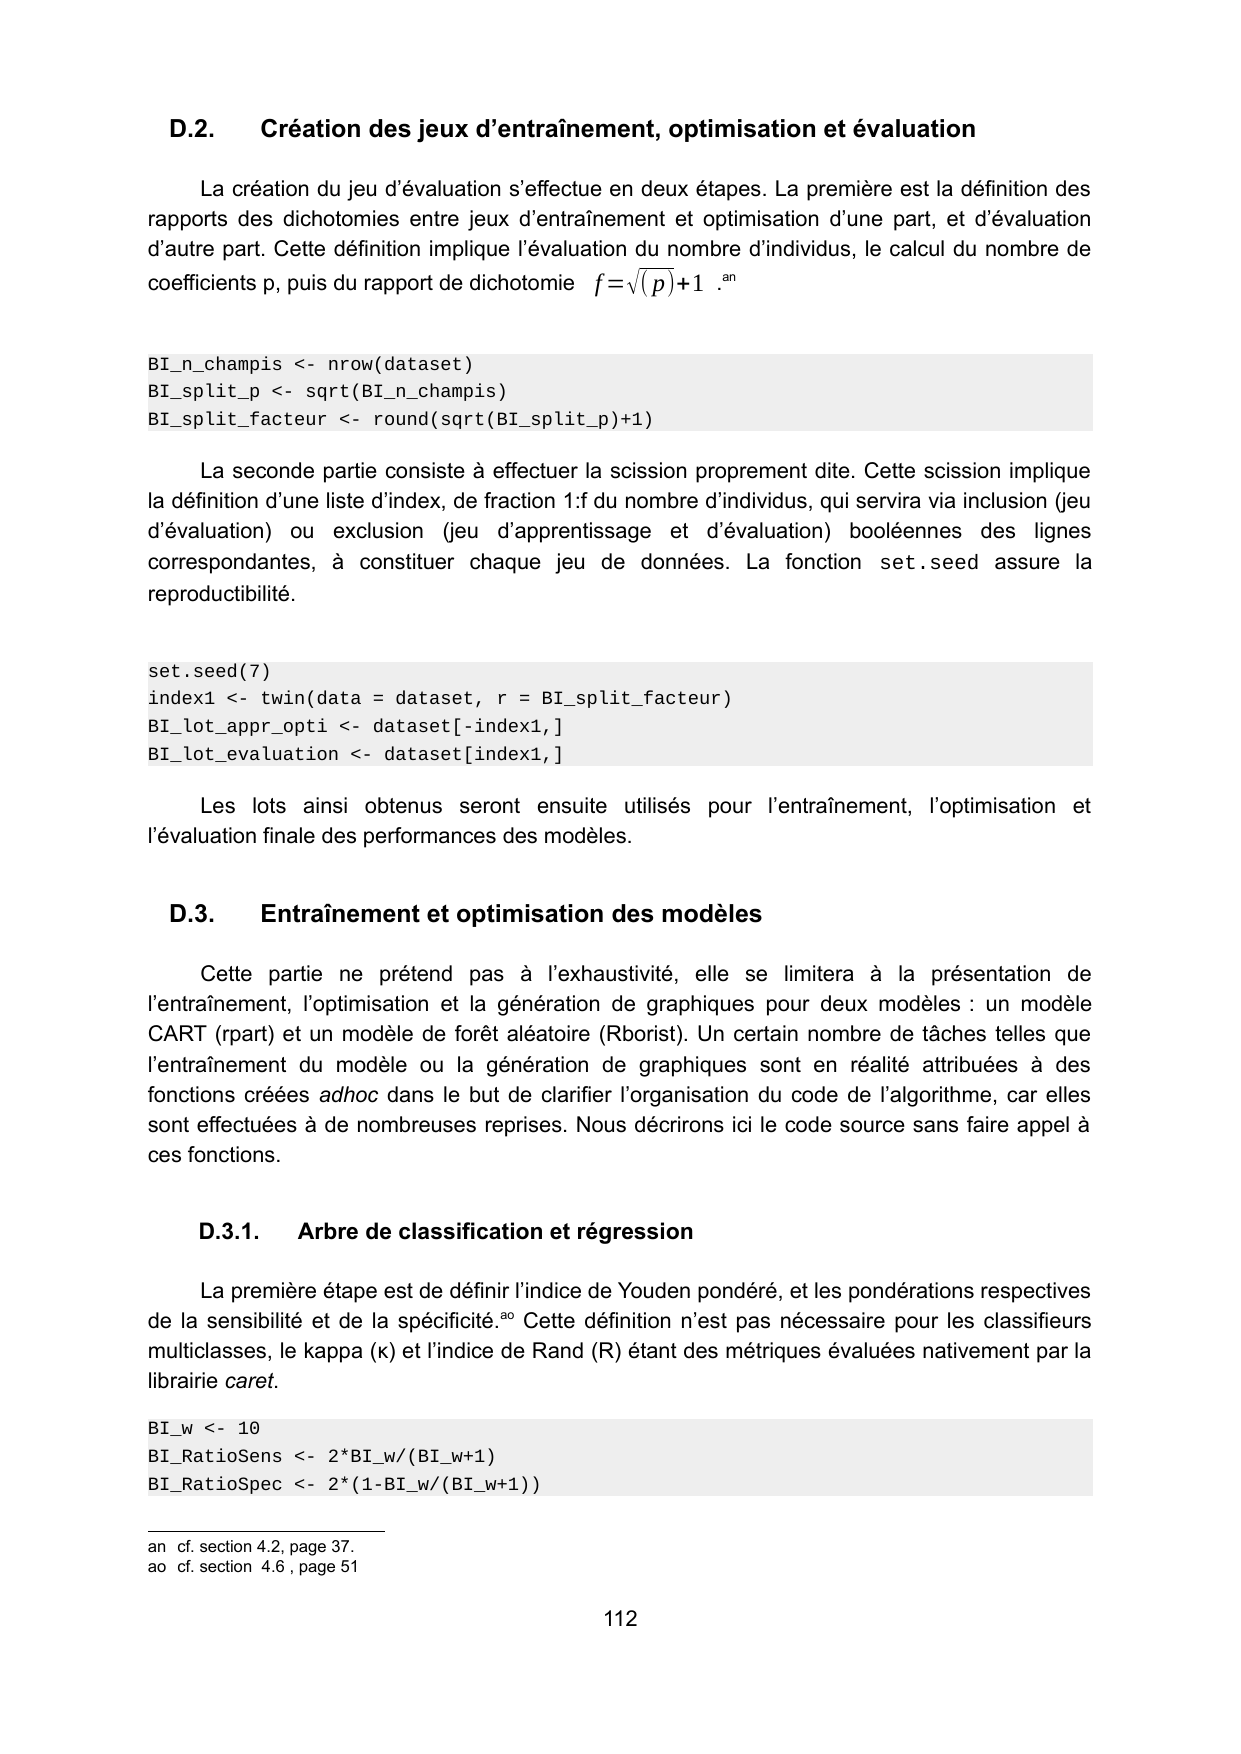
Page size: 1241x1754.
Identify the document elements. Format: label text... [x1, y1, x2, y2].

text cf. section 4.6 , page 51 [148, 1556, 1093, 1576]
subtitle Entraînement et optimisation des modèles [169, 899, 1093, 928]
text La seconde partie consiste à effectuer la scission proprement dite. Cette scission implique la définition d’une liste d’index, de fraction 1:f du nombre d’individus, qui servira via inclusion (jeu d’évaluation) ou exclusion (jeu d’apprentissage et d’évaluation) booléennes des lignes correspondantes, à constituer chaque jeu de données. La fonction set.seed assure la reproductibilité. [148, 458, 1093, 636]
text BI_split_facteur <- round(sqrt(BI_split_p)+1) [148, 410, 1093, 431]
text La première étape est de définir l’indice de Youden pondéré, et les pondérations respectives de la sensibilité et de la spécificité. Cette définition n’est pas nécessaire pour les classifieurs multiclasses, le kappa (κ) et l’indice de Rand (R) étant des métriques évaluées nativement par la librairie caret. [148, 1278, 1093, 1393]
text BI_n_champis <- nrow(dataset) [148, 354, 1093, 376]
text Les lots ainsi obtenus seront ensuite utilisés pour l’entraînement, l’optimisation et l’évaluation finale des performances des modèles. [148, 793, 1093, 848]
text BI_RatioSpec <- 2*(1-BI_w/(BI_w+1)) [148, 1474, 1093, 1496]
text index1 <- twin(data = dataset, r = BI_split_facteur) [148, 689, 1093, 710]
text set.seed(7) [148, 662, 1093, 683]
text BI_lot_appr_opti <- dataset[-index1,] [148, 717, 1093, 738]
text BI_RatioSens <- 2*BI_w/(BI_w+1) [148, 1447, 1093, 1468]
text Cette partie ne prétend pas à l’exhaustivité, elle se limitera à la présentation de l’entraînement, l’optimisation et la génération de graphiques pour deux modèles : un modèle CART (rpart) et un modèle de forêt aléatoire (Rborist). Un certain nombre de tâches telles que l’entraînement du modèle ou la génération de graphiques sont en réalité attribuées à des fonctions créées adhoc dans le but de clarifier l’organisation du code de l’algorithme, car elles sont effectuées à de nombreuses reprises. Nous décrirons ici le code source sans faire appel à ces fonctions. [148, 961, 1093, 1167]
text BI_w <- 10 [148, 1419, 1093, 1440]
text cf. section 4.2, page 37. [148, 1537, 1093, 1556]
text BI_split_p <- sqrt(BI_n_champis) [148, 382, 1093, 403]
subtitle Arbre de classification et régression [198, 1218, 1093, 1244]
text BI_lot_evaluation <- dataset[index1,] [148, 744, 1093, 766]
subtitle Création des jeux d’entraînement, optimisation et évaluation [169, 113, 1093, 142]
text La création du jeu d’évaluation s’effectue en deux étapes. La première est la définition des rapports des dichotomies entre jeux d’entraînement et optimisation d’une part, et d’évaluation d’autre part. Cette définition implique l’évaluation du nombre d’individus, le calcul du nombre de coefficients p, puis du rapport de dichotomie . [148, 176, 1093, 329]
